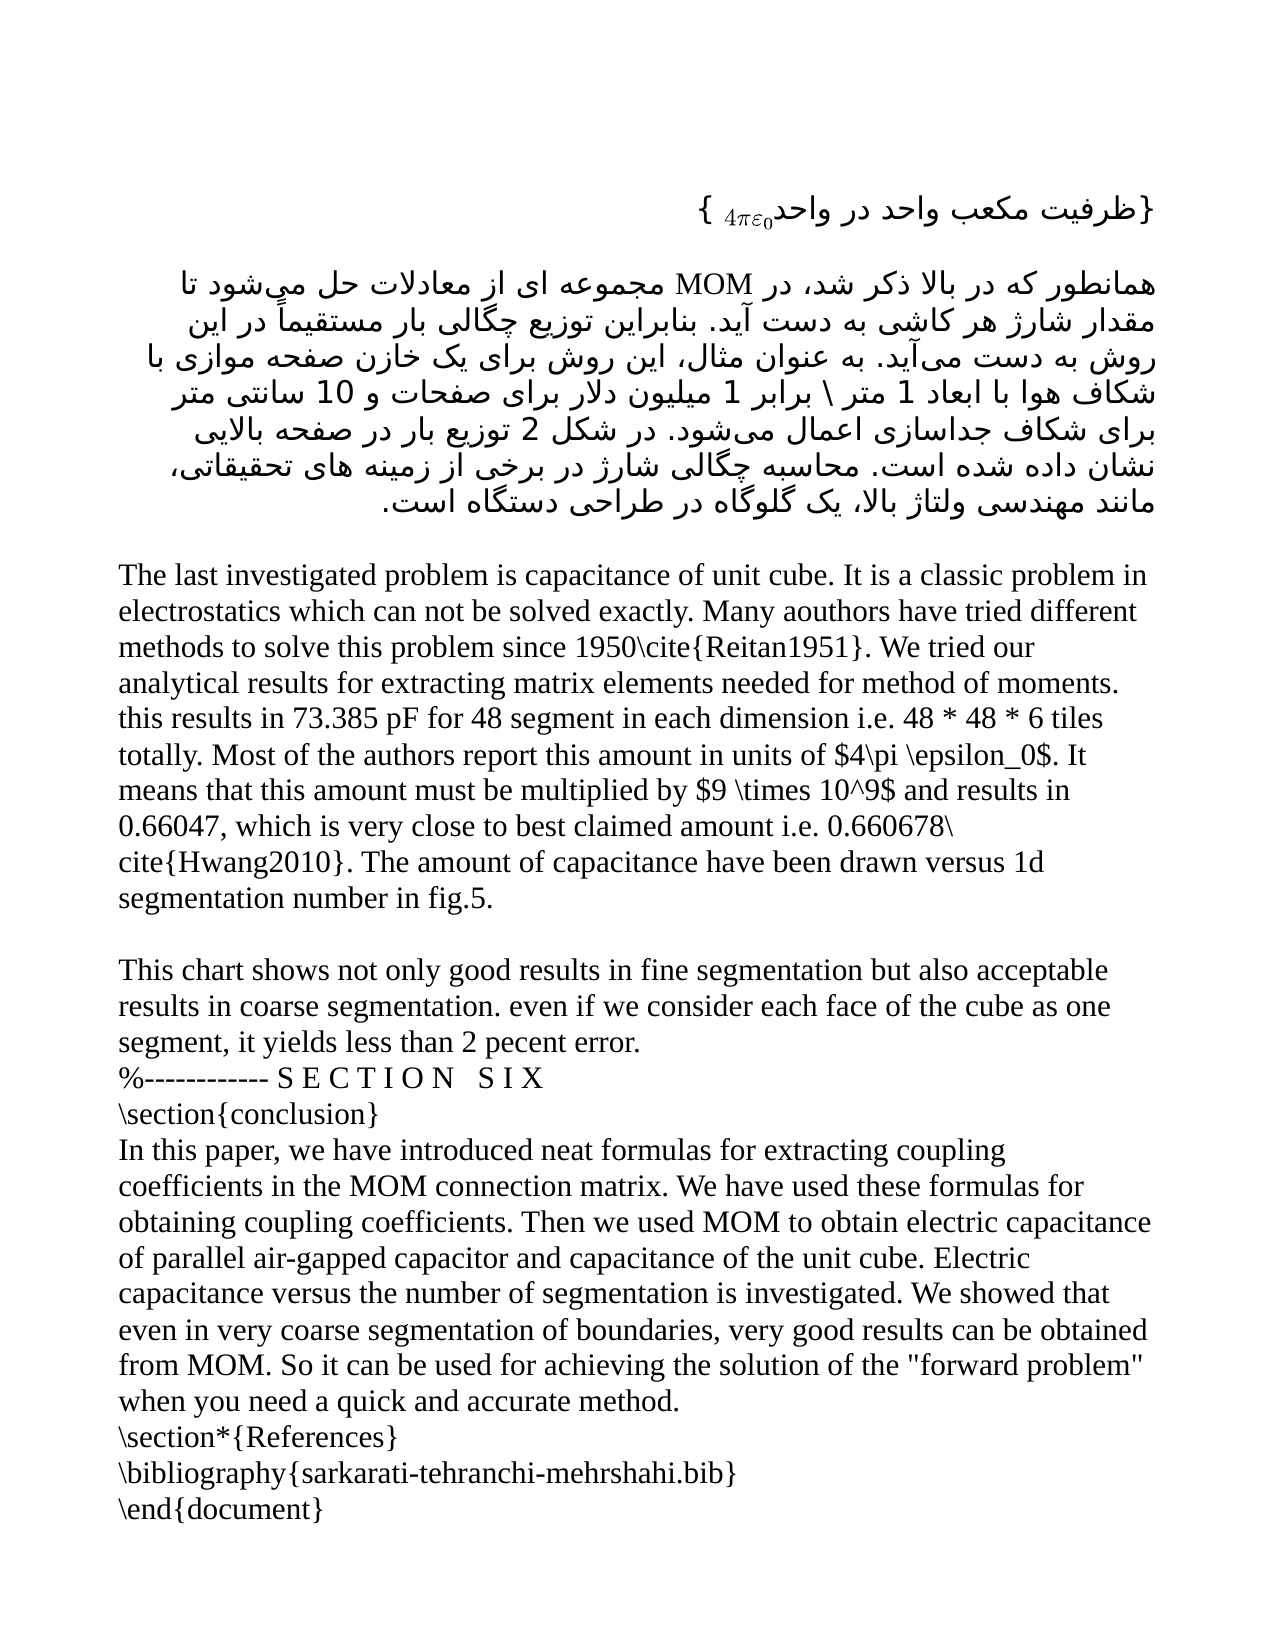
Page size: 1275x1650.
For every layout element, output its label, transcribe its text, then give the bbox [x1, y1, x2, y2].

text This chart shows not only good results in fine segmentation but also acceptable results in coarse segmentation. even if we consider each face of the cube as one segment, it yields less than 2 pecent error. [118, 951, 1157, 1059]
text \bibliography{sarkarati-tehranchi-mehrshahi.bib} [118, 1454, 1157, 1490]
text The last investigated problem is capacitance of unit cube. It is a classic problem in electrostatics which can not be solved exactly. Many aouthors have tried different methods to solve this problem since 1950\cite{Reitan1951}. We tried our analytical results for extracting matrix elements needed for method of moments. this results in 73.385 pF for 48 segment in each dimension i.e. 48 * 48 * 6 tiles totally. Most of the authors report this amount in units of $4\pi \epsilon_0$. It means that this amount must be multiplied by $9 \times 10^9$ and results in 0.66047, which is very close to best claimed amount i.e. 0.660678\cite{Hwang2010}. The amount of capacitance have been drawn versus 1d segmentation number in fig.5. [118, 556, 1157, 915]
text \end{document} [118, 1490, 1157, 1526]
text %------------ S E C T I O N S I X [118, 1059, 1157, 1095]
text همانطور که در بالا ذکر شد، در MOM مجموعه ای از معادلات حل می‌شود تا مقدار شارژ هر کاشی به دست آید. بنابراین توزیع چگالی بار مستقیماً در این روش به دست می‌آید. به عنوان مثال، این روش برای یک خازن صفحه موازی با شکاف هوا با ابعاد 1 متر \ برابر 1 میلیون دلار برای صفحات و 10 سانتی متر برای شکاف جداسازی اعمال می‌شود. در شکل 2 توزیع بار در صفحه بالایی نشان داده شده است. محاسبه چگالی شارژ در برخی از زمینه های تحقیقاتی، مانند مهندسی ولتاژ بالا، یک گلوگاه در طراحی دستگاه است. [118, 266, 1157, 520]
text In this paper, we have introduced neat formulas for extracting coupling coefficients in the MOM connection matrix. We have used these formulas for obtaining coupling coefficients. Then we used MOM to obtain electric capacitance of parallel air-gapped capacitor and capacitance of the unit cube. Electric capacitance versus the number of segmentation is investigated. We showed that even in very coarse segmentation of boundaries, very good results can be obtained from MOM. So it can be used for achieving the solution of the "forward problem" when you need a quick and accurate method. [118, 1131, 1157, 1418]
text {ظرفیت مکعب واحد در واحد } [118, 190, 1157, 229]
text \section{conclusion} [118, 1095, 1157, 1131]
text \section*{References} [118, 1418, 1157, 1454]
